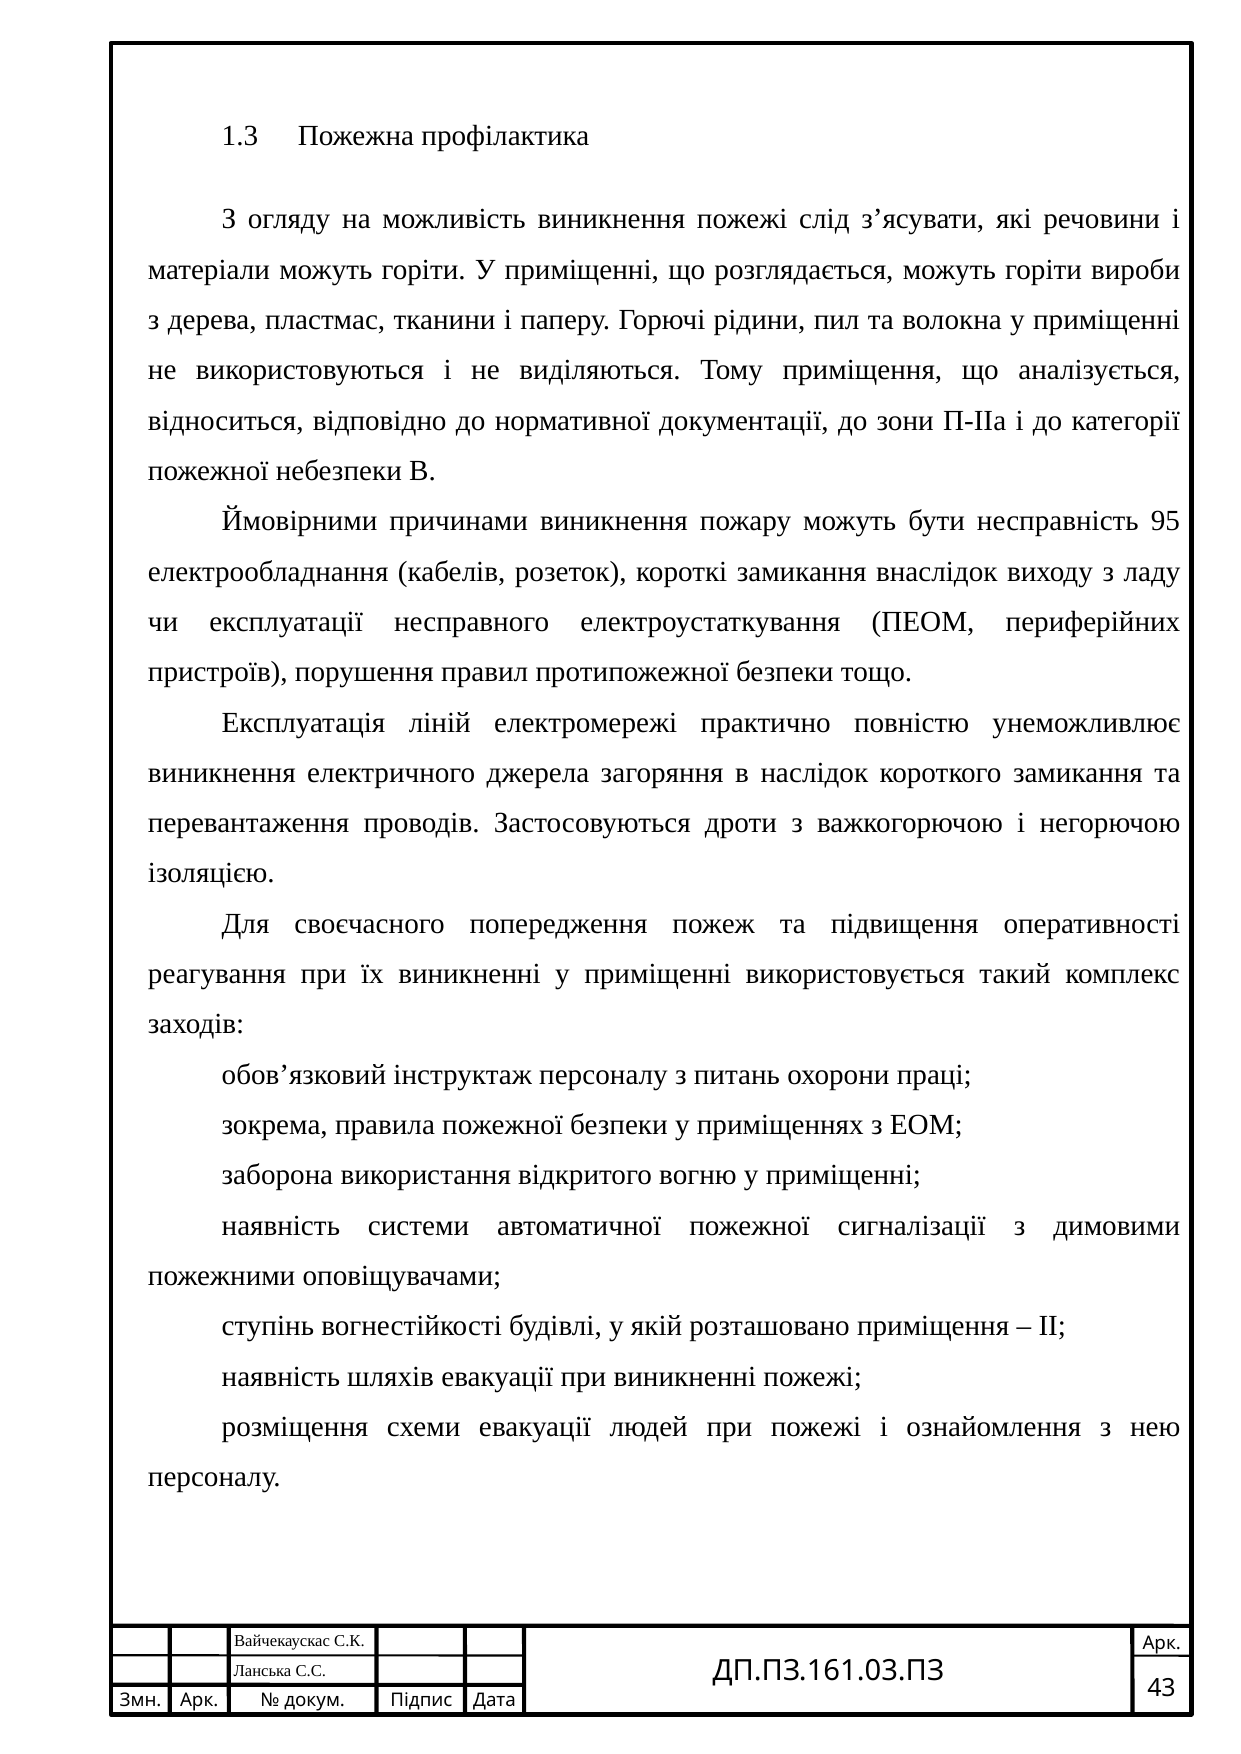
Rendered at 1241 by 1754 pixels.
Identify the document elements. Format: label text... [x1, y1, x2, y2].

text обов’язковий інструктаж персоналу з питань охорони праці; [148, 1057, 1181, 1090]
text Для своєчасного попередження пожеж та підвищення оперативності реагування при їх виникненні у приміщенні використовується такий комплекс заходів: [148, 906, 1181, 1040]
text заборона використання відкритого вогню у приміщенні; [148, 1157, 1181, 1191]
text ступінь вогнестійкості будівлі, у якій розташовано приміщення – II; [148, 1308, 1181, 1342]
text Ймовірними причинами виникнення пожару можуть бути несправність 95 електрообладнання (кабелів, розеток), короткі замикання внаслідок виходу з ладу чи експлуатації несправного електроустаткування (ПЕOМ, периферійних пристроїв), порушення правил протипожежної безпеки тощо. [148, 503, 1181, 688]
text 1.3 Пожежна профілактика [148, 118, 1181, 152]
text зокрема, правила пожежної безпеки у приміщеннях з ЕОМ; [148, 1107, 1181, 1141]
text наявність системи автоматичної пожежної сигналізації з димовими пожежними оповіщувачами; [148, 1208, 1181, 1292]
text Експлуатація ліній електромережі практично повністю унеможливлює виникнення електричного джерела загоряння в наслідок короткого замикання та перевантаження проводів. Застосовуються дроти з важкогорючою і негорючою ізоляцією. [148, 705, 1181, 889]
text розміщення схеми евакуації людей при пожежі і ознайомлення з нею персоналу. [148, 1409, 1181, 1493]
text наявність шляхів евакуації при виникненні пожежі; [148, 1359, 1181, 1392]
text З огляду на можливість виникнення пожежі слід з’ясувати, які речовини і матеріали можуть горіти. У приміщенні, що розглядається, можуть горіти вироби з дерева, пластмас, тканини і паперу. Горючі рідини, пил та волокна у приміщенні не використовуються і не виділяються. Тому приміщення, що аналізується, відноситься, відповідно до нормативної документації, до зони П-ІІа і до категорії пожежної небезпеки В. [148, 202, 1181, 487]
